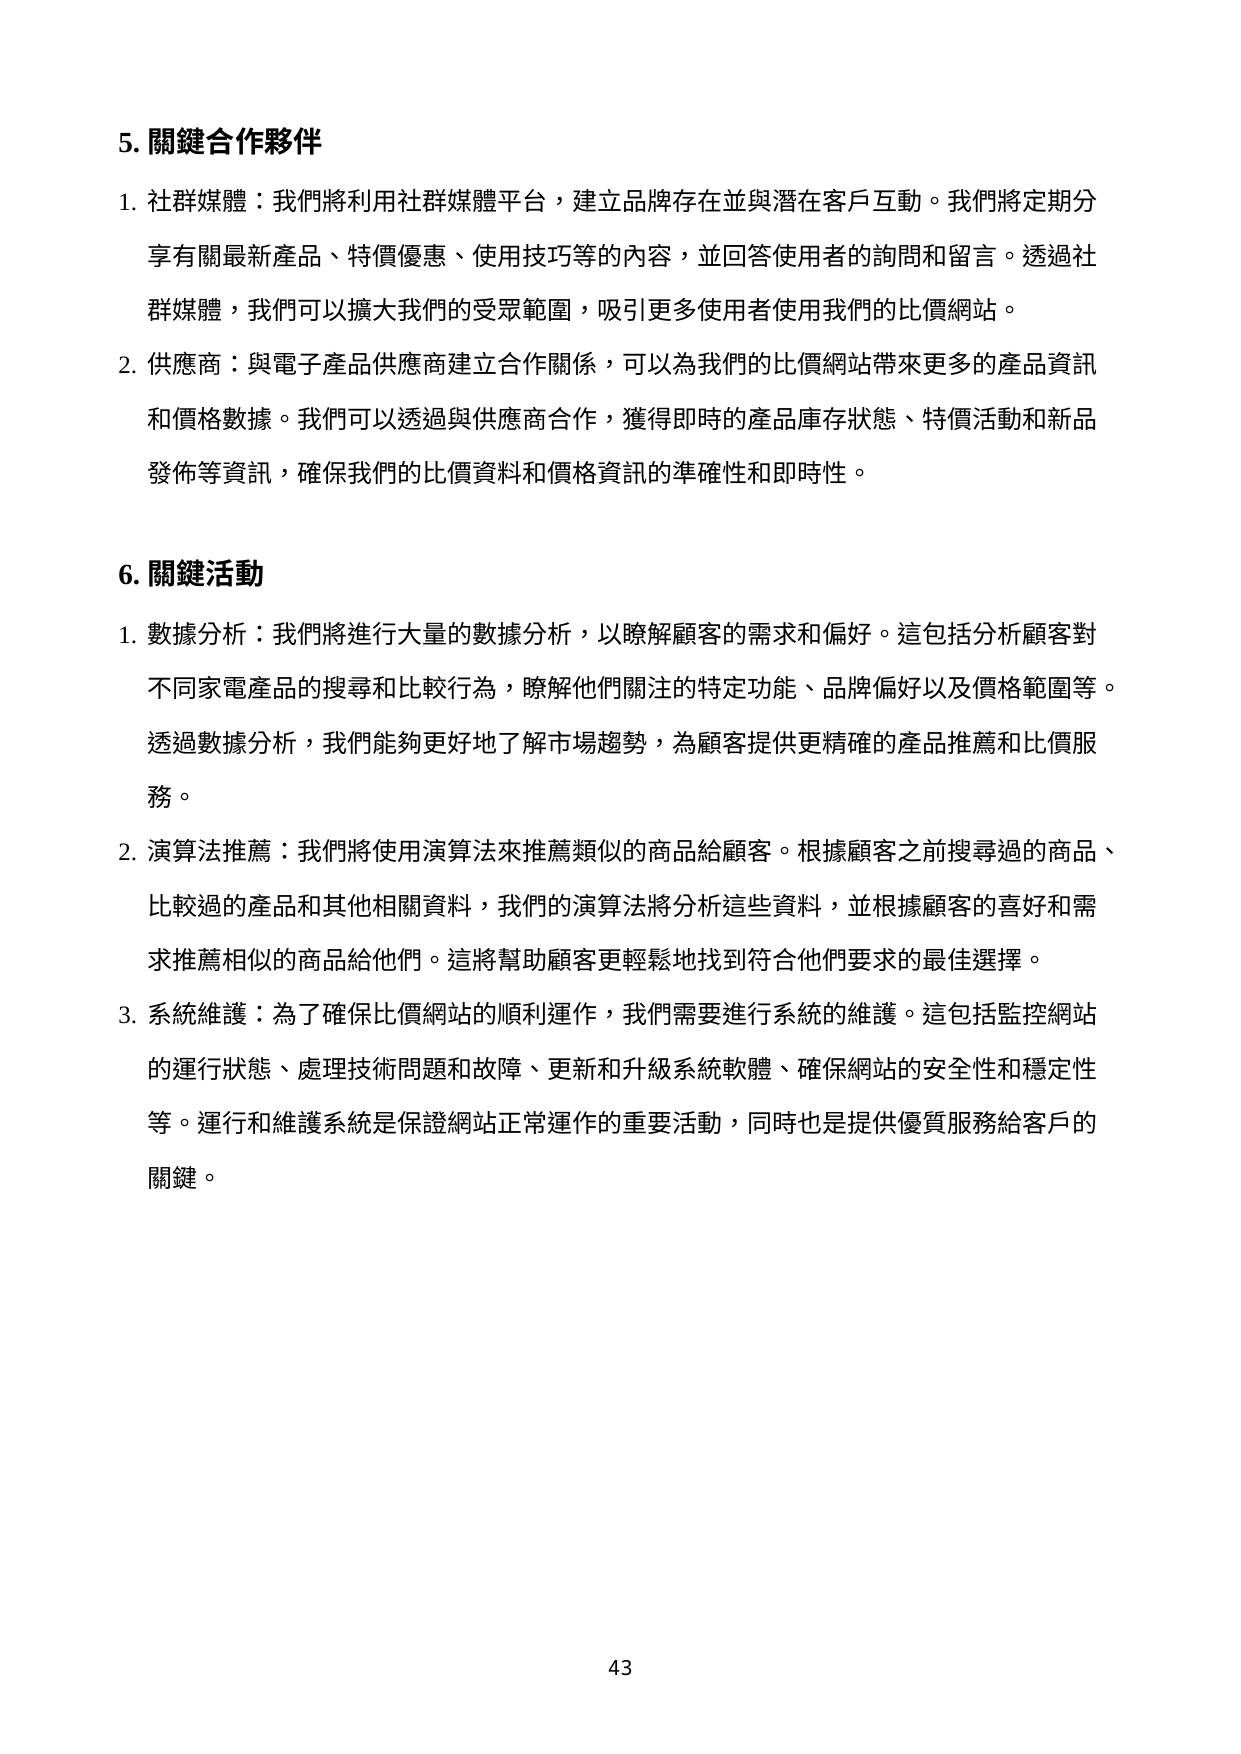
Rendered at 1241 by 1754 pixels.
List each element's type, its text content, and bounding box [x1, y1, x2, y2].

list 演算法推薦：我們將使用演算法來推薦類似的商品給顧客。根據顧客之前搜尋過的商品、比較過的產品和其他相關資料，我們的演算法將分析這些資料，並根據顧客的喜好和需求推薦相似的商品給他們。這將幫助顧客更輕鬆地找到符合他們要求的最佳選擇。 [118, 832, 1122, 977]
list 系統維護：為了確保比價網站的順利運作，我們需要進行系統的維護。這包括監控網站的運行狀態、處理技術問題和故障、更新和升級系統軟體、確保網站的安全性和穩定性等。運行和維護系統是保證網站正常運作的重要活動，同時也是提供優質服務給客戶的關鍵。 [118, 995, 1122, 1194]
list 社群媒體：我們將利用社群媒體平台，建立品牌存在並與潛在客戶互動。我們將定期分享有關最新產品、特價優惠、使用技巧等的內容，並回答使用者的詢問和留言。透過社群媒體，我們可以擴大我們的受眾範圍，吸引更多使用者使用我們的比價網站。 [118, 182, 1122, 327]
text 5. 關鍵合作夥伴 [118, 118, 1122, 160]
list 供應商：與電子產品供應商建立合作關係，可以為我們的比價網站帶來更多的產品資訊和價格數據。我們可以透過與供應商合作，獲得即時的產品庫存狀態、特價活動和新品發佈等資訊，確保我們的比價資料和價格資訊的準確性和即時性。 [118, 345, 1122, 490]
text 6. 關鍵活動 [118, 551, 1122, 593]
list 數據分析：我們將進行大量的數據分析，以瞭解顧客的需求和偏好。這包括分析顧客對不同家電產品的搜尋和比較行為，瞭解他們關注的特定功能、品牌偏好以及價格範圍等。透過數據分析，我們能夠更好地了解市場趨勢，為顧客提供更精確的產品推薦和比價服務。 [118, 614, 1122, 814]
